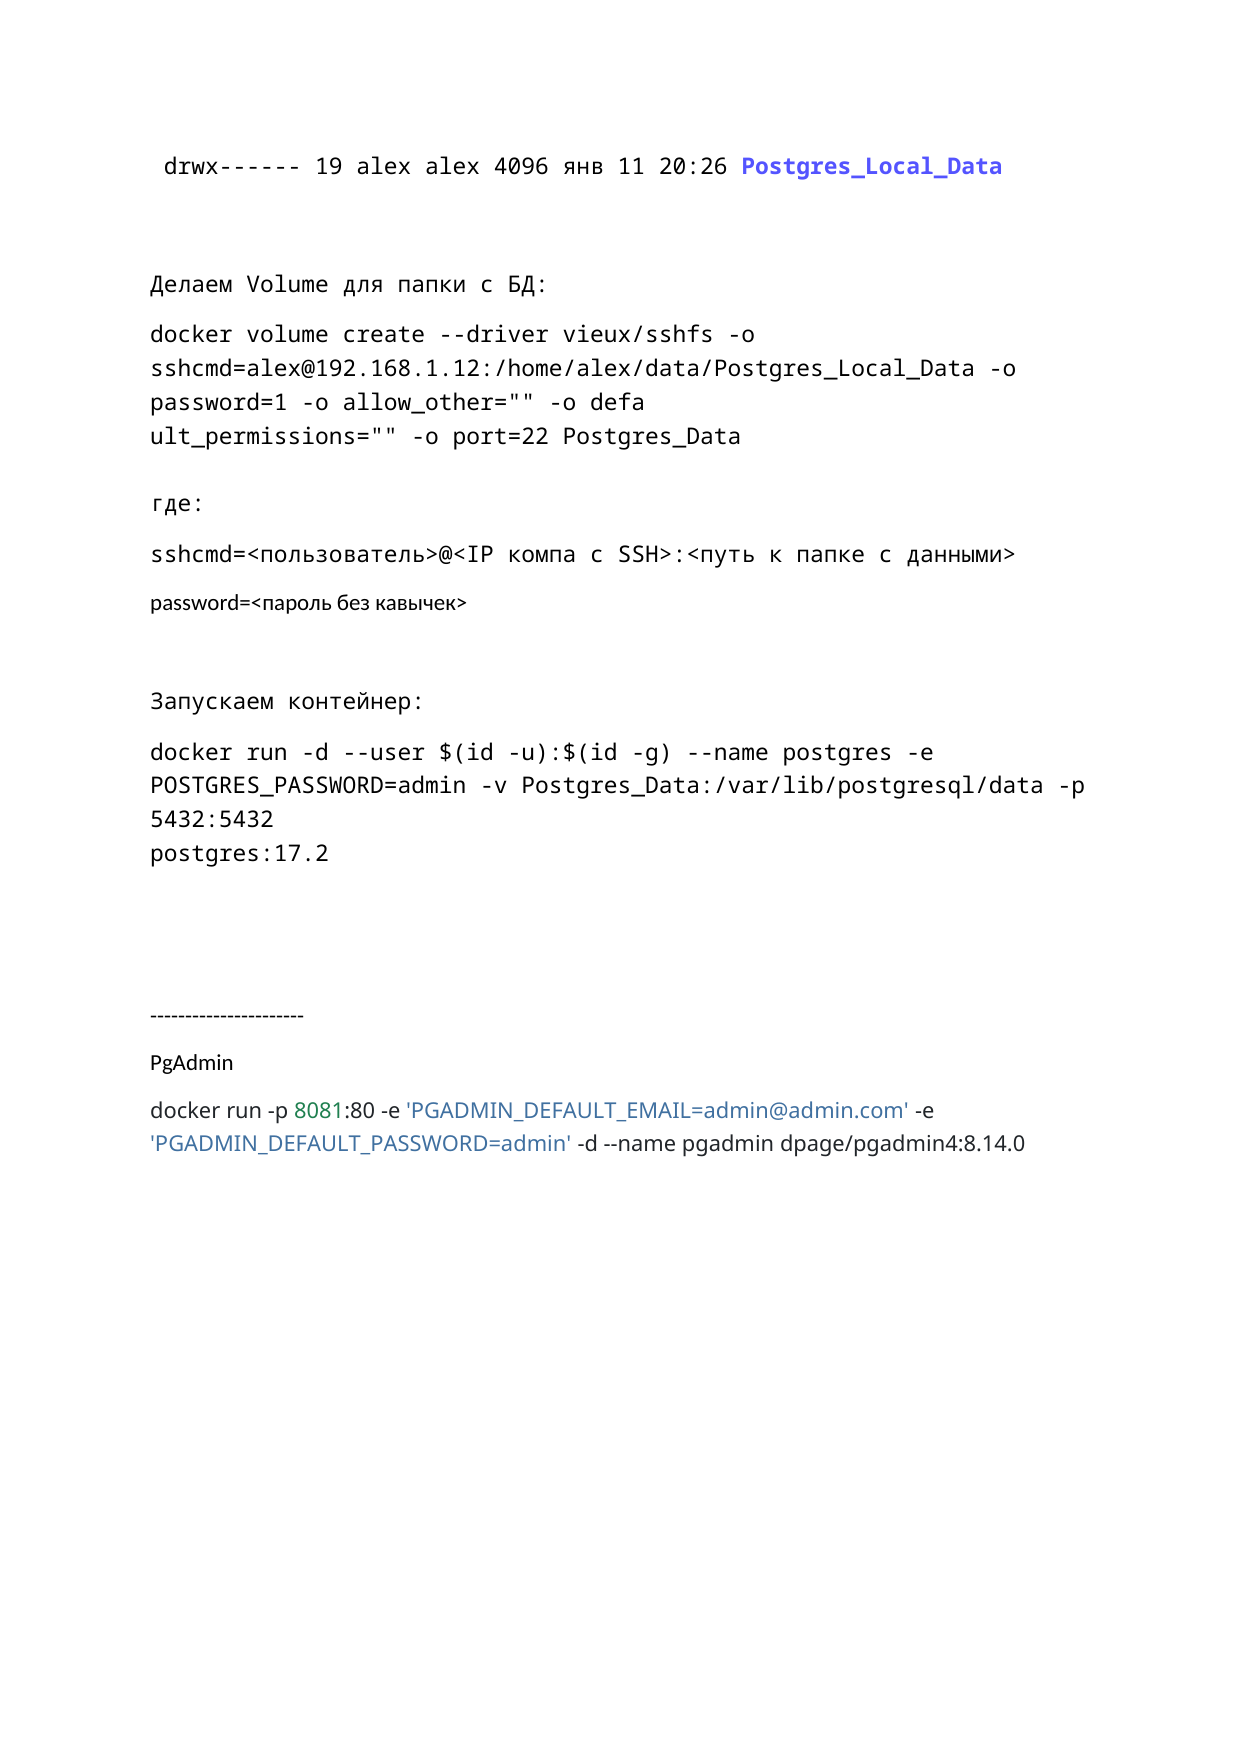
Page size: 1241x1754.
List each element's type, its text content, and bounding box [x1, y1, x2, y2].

text drwx------ 19 alex alex 4096 янв 11 20:26 Postgres_Local_Data [150, 150, 1090, 249]
text docker run -p 8081:80 -e 'PGADMIN_DEFAULT_EMAIL=admin@admin.com' -e 'PGADMIN_DEFAULT_PASSWORD=admin' -d --name pgadmin dpage/pgadmin4:8.14.0 [150, 1095, 1090, 1157]
text Запускаем контейнер: [150, 685, 1090, 716]
text docker volume create --driver vieux/sshfs -o sshcmd=alex@192.168.1.12:/home/alex/data/Postgres_Local_Data -o password=1 -o allow_other="" -o defa ult_permissions="" -o port=22 Postgres_Data где: [150, 318, 1090, 518]
text PgAdmin [150, 1048, 1090, 1077]
text docker run -d --user $(id -u):$(id -g) --name postgres -e POSTGRES_PASSWORD=admin -v Postgres_Data:/var/lib/postgresql/data -p 5432:5432 postgres:17.2 [150, 736, 1090, 936]
text password=<пароль без кавычек> [150, 588, 1090, 616]
text ---------------------- [150, 1002, 1090, 1030]
text Делаем Volume для папки с БД: [150, 268, 1090, 299]
text sshcmd=<пользователь>@<IP компа с SSH>:<путь к папке с данными> [150, 537, 1090, 569]
